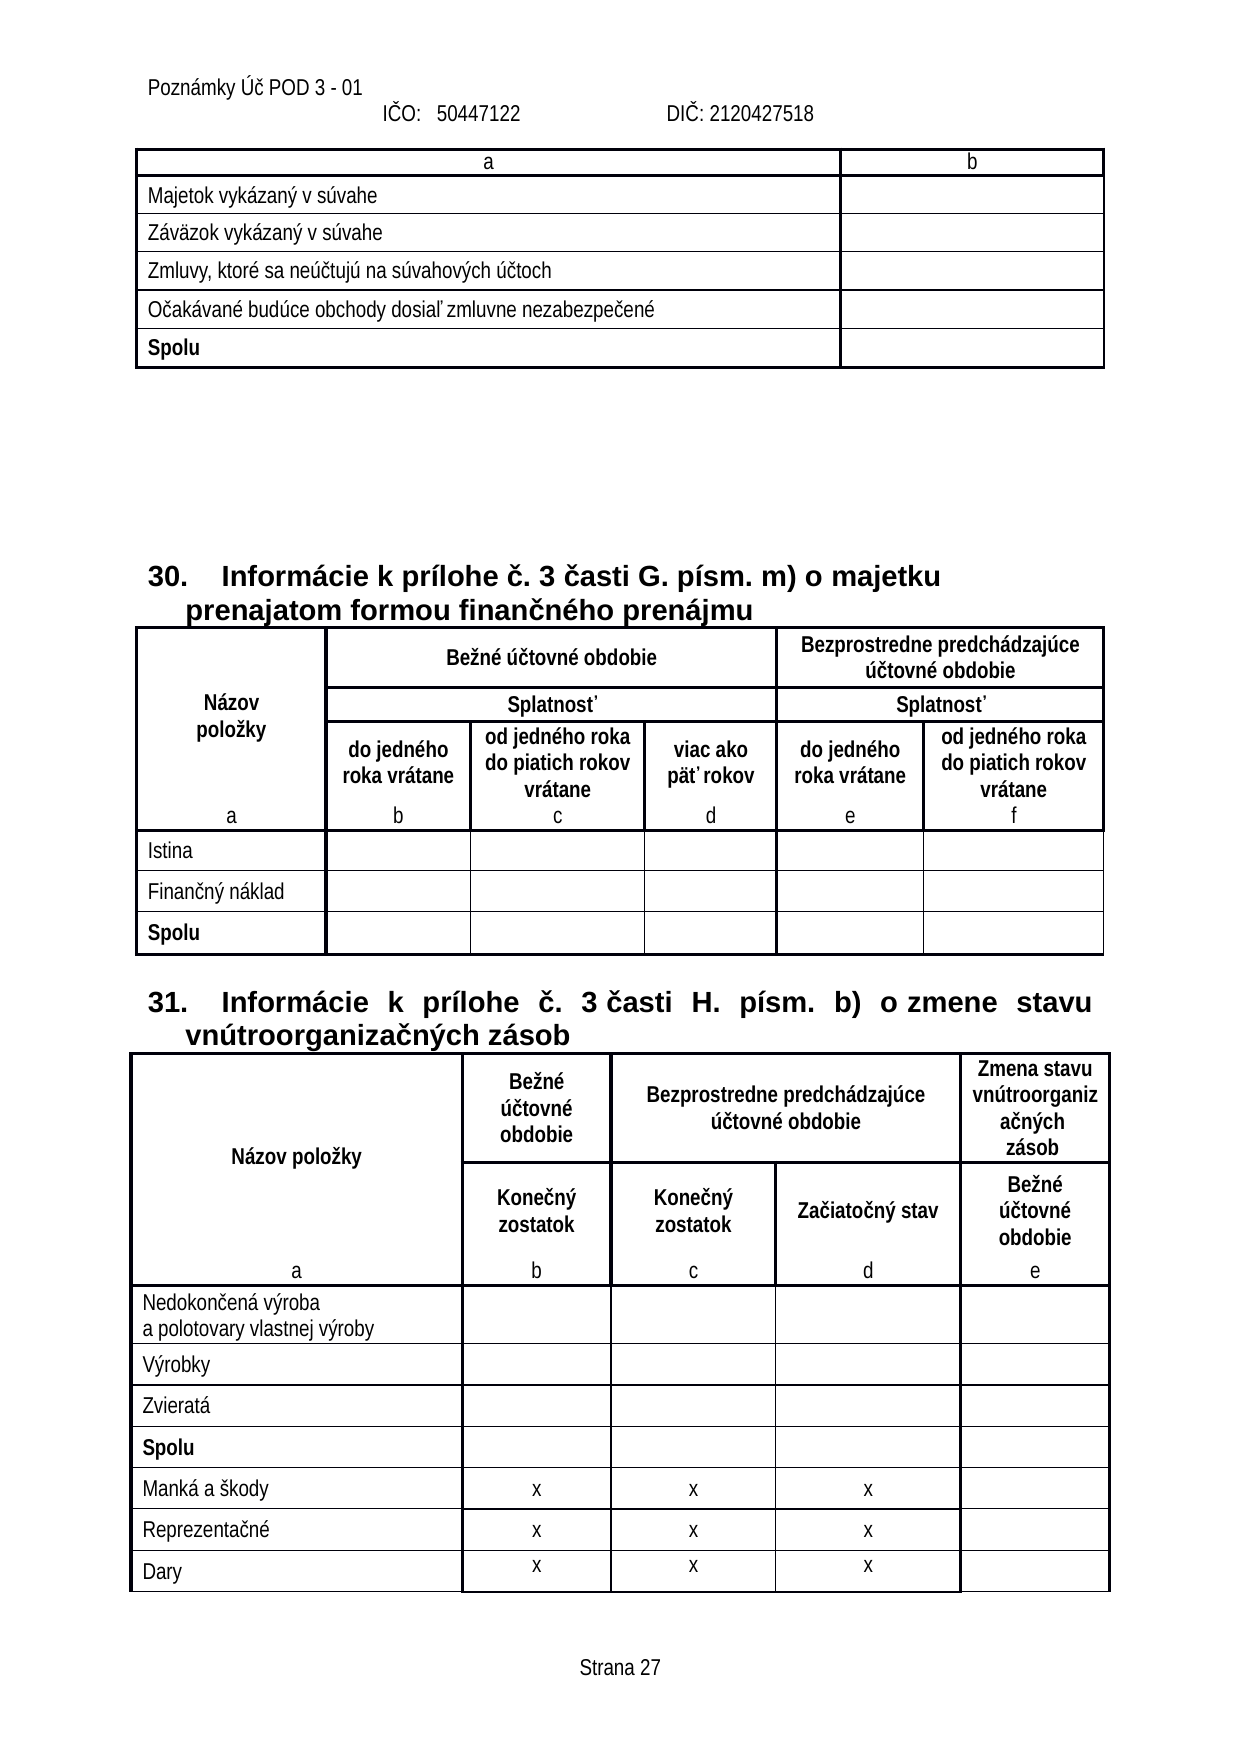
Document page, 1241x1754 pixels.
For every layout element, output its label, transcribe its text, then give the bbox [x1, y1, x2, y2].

table_cell [924, 912, 1103, 952]
table_cell e [778, 802, 922, 828]
table_cell [778, 832, 923, 870]
table_cell x [464, 1468, 610, 1508]
table_cell do jedného roka vrátane [328, 723, 469, 802]
table_cell [962, 1551, 1108, 1591]
table_cell x [776, 1551, 959, 1591]
table_cell [645, 832, 775, 870]
table_cell Konečný zostatok [464, 1164, 609, 1257]
table_cell Nedokončená výroba a polotovary vlastnej výroby [133, 1287, 461, 1343]
table_cell [776, 1427, 959, 1467]
table_cell a [133, 1258, 461, 1284]
table_cell [924, 871, 1103, 911]
table_cell Začiatočný stav [777, 1164, 959, 1257]
table_cell Spolu [138, 329, 839, 366]
table_cell od jedného roka do piatich rokov vrátane [472, 723, 643, 802]
table_cell Finančný náklad [138, 871, 324, 911]
table_cell [962, 1344, 1108, 1384]
table_cell e [962, 1258, 1108, 1284]
table_cell b [328, 802, 469, 828]
table_cell [842, 214, 1103, 251]
table_cell [962, 1287, 1108, 1343]
table_cell Spolu [133, 1427, 461, 1467]
table_cell [962, 1427, 1108, 1467]
table_cell [471, 832, 644, 870]
table_cell Zvieratá [133, 1386, 461, 1426]
table_cell [464, 1287, 610, 1343]
table_header Názov položky [133, 1055, 461, 1257]
table_cell [464, 1427, 610, 1467]
table_cell Bežné účtovné obdobie [962, 1164, 1108, 1257]
table_cell b [464, 1258, 609, 1284]
table_cell d [777, 1258, 959, 1284]
table_cell Istina [138, 832, 324, 870]
table_cell [328, 912, 470, 952]
table_cell Zmluvy, ktoré sa neúčtujú na súvahových účtoch [138, 252, 839, 289]
table_cell [464, 1386, 610, 1426]
table_cell x [464, 1510, 610, 1549]
table_cell x [612, 1551, 775, 1591]
table_cell [842, 329, 1103, 366]
table_header Bežné účtovné obdobie [328, 629, 775, 686]
table_cell Splatnosť [328, 689, 775, 720]
table_cell b [842, 151, 1102, 174]
table_header Bežné účtovné obdobie [464, 1055, 609, 1161]
table_cell [612, 1287, 775, 1343]
table_cell x [776, 1468, 959, 1508]
table_cell Konečný zostatok [613, 1164, 774, 1257]
table_cell Majetok vykázaný v súvahe [138, 177, 839, 212]
table_header Bezprostredne predchádzajúce účtovné obdobie [613, 1055, 959, 1161]
table_cell [842, 177, 1103, 212]
table_cell Reprezentačné [133, 1509, 461, 1549]
table_cell f [925, 802, 1102, 828]
table_cell [778, 912, 923, 952]
table_cell [842, 291, 1103, 328]
table_cell [471, 871, 644, 911]
title Informácie k prílohe č. 3 časti G. písm. m) o majetku prenajatom formou finančného prenájmu [148, 559, 1092, 626]
table_cell [776, 1344, 959, 1384]
table_cell [842, 252, 1103, 289]
table_cell [962, 1509, 1108, 1549]
table_cell [645, 912, 775, 952]
table_cell Očakávané budúce obchody dosiaľ zmluvne nezabezpečené [138, 291, 839, 328]
table_cell Splatnosť [778, 689, 1102, 720]
table_cell [962, 1386, 1108, 1426]
table_header Názov položky [138, 629, 324, 802]
table_cell viac ako päť rokov [646, 723, 775, 802]
table_cell x [612, 1510, 775, 1549]
table_cell [776, 1287, 959, 1343]
table_cell [778, 871, 923, 911]
table_cell x [464, 1551, 610, 1591]
table_cell [471, 912, 644, 952]
table_cell [962, 1468, 1108, 1508]
table_cell Manká a škody [133, 1468, 461, 1508]
table_header Zmena stavu vnútroorganizačných zásob [962, 1055, 1108, 1161]
table_cell do jedného roka vrátane [778, 723, 922, 802]
table_cell c [472, 802, 643, 828]
table_cell Výrobky [133, 1344, 461, 1384]
table_cell Spolu [138, 912, 324, 952]
table_cell [612, 1344, 775, 1384]
table_cell [612, 1386, 775, 1426]
table_cell a [138, 151, 839, 174]
table_cell x [612, 1468, 775, 1508]
table_cell [924, 832, 1103, 870]
table_cell Záväzok vykázaný v súvahe [138, 214, 839, 251]
table_cell [328, 871, 470, 911]
table_cell [328, 832, 470, 870]
table_cell d [646, 802, 775, 828]
table_cell [645, 871, 775, 911]
table_cell a [138, 802, 324, 828]
title Informácie k prílohe č. 3 časti H. písm. b) o zmene stavu vnútroorganizačných zásob [148, 985, 1092, 1052]
table_cell [464, 1344, 610, 1384]
table_cell [612, 1427, 775, 1467]
table_cell x [776, 1510, 959, 1549]
table_cell od jedného roka do piatich rokov vrátane [925, 723, 1102, 802]
table_cell Dary [133, 1551, 461, 1591]
table_header Bezprostredne predchádzajúce účtovné obdobie [778, 629, 1102, 686]
table_cell [776, 1386, 959, 1426]
table_cell c [613, 1258, 774, 1284]
